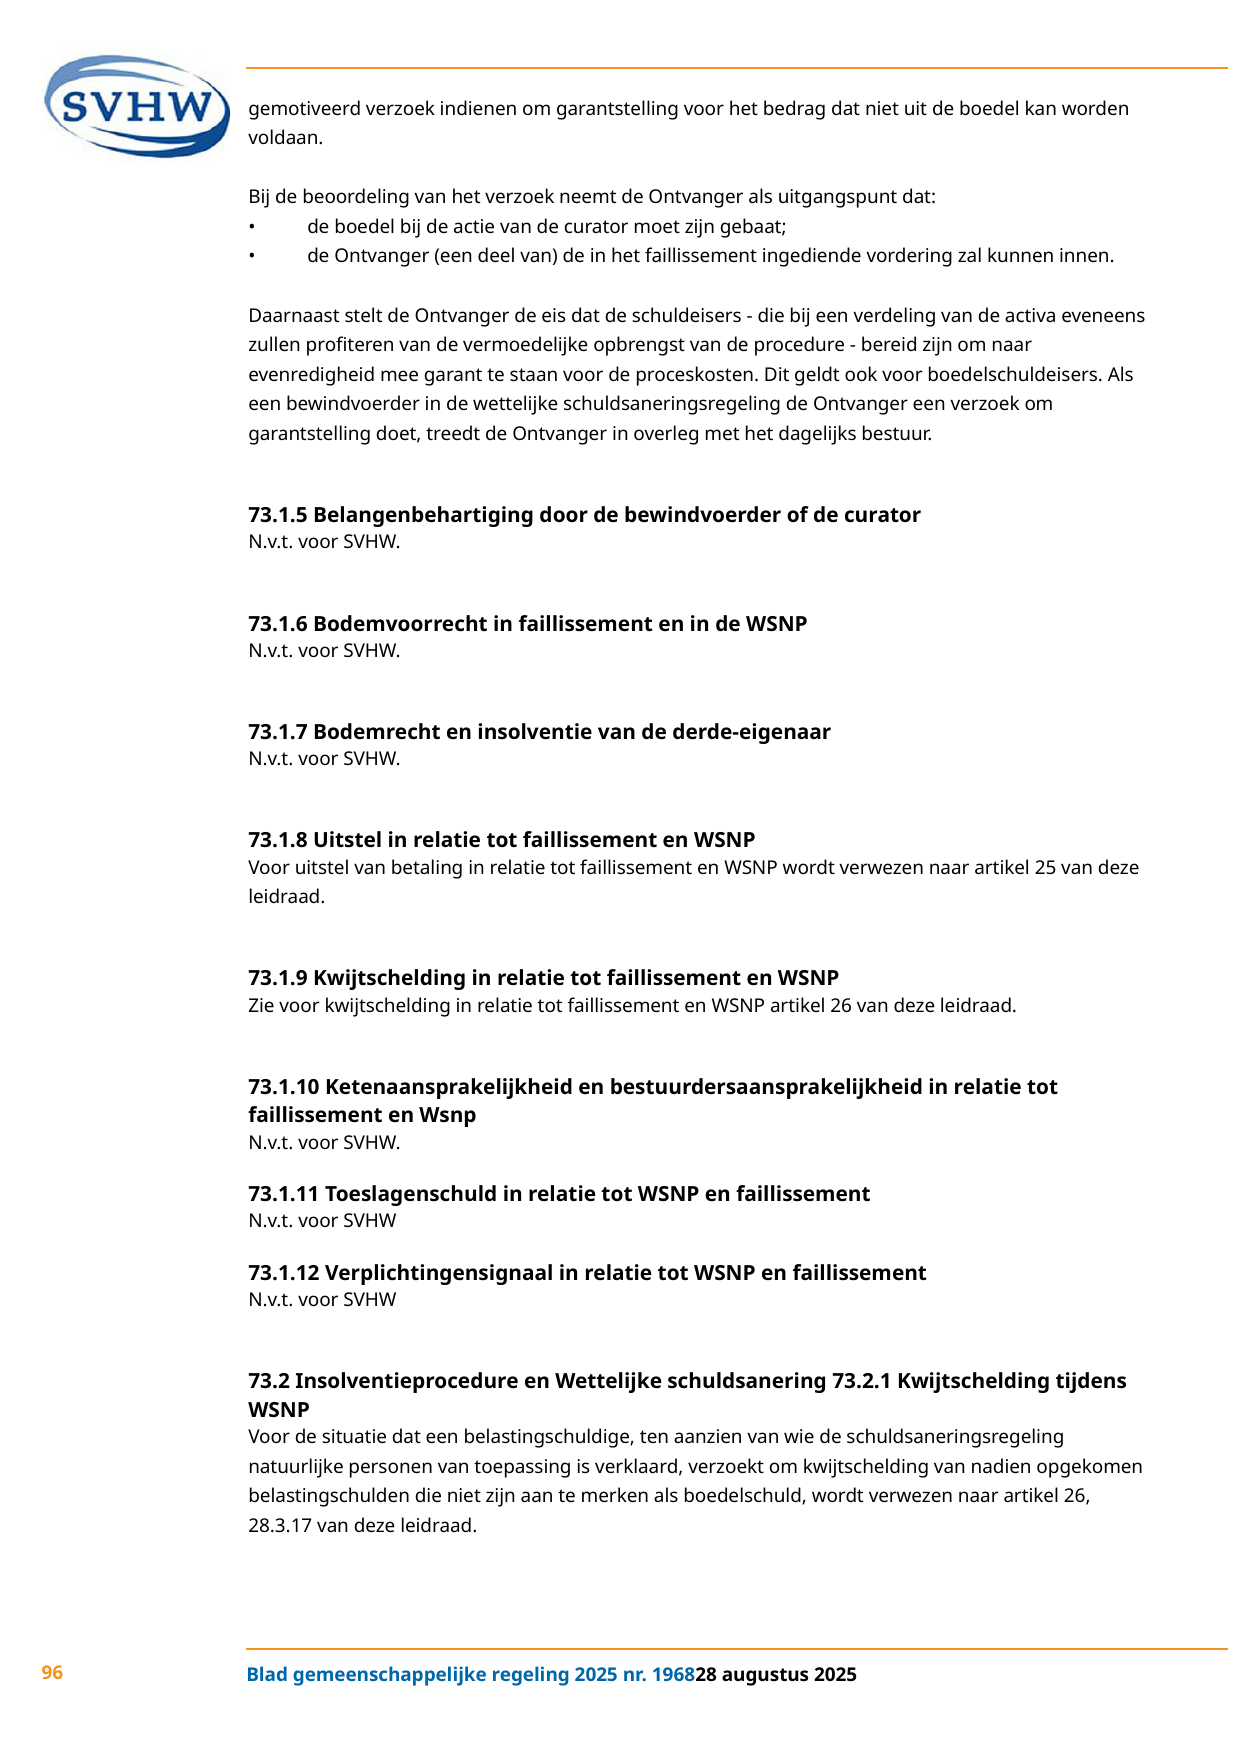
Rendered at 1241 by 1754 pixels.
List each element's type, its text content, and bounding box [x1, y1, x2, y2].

text 73.2 Insolventieprocedure en Wettelijke schuldsanering 73.2.1 Kwijtschelding tijdens WSNP [248, 1367, 1152, 1423]
text Zie voor kwijtschelding in relatie tot faillissement en WSNP artikel 26 van deze leidraad. [248, 992, 1152, 1018]
text Daarnaast stelt de Ontvanger de eis dat de schuldeisers - die bij een verdeling van de activa eveneens zullen profiteren van de vermoedelijke opbrengst van de procedure - bereid zijn om naar evenredigheid mee garant te staan voor de proceskosten. Dit geldt ook voor boedelschuldeisers. Als een bewindvoerder in de wettelijke schuldsaneringsregeling de Ontvanger een verzoek om garantstelling doet, treedt de Ontvanger in overleg met het dagelijks bestuur. [248, 302, 1152, 446]
text N.v.t. voor SVHW. [248, 637, 1152, 663]
text gemotiveerd verzoek indienen om garantstelling voor het bedrag dat niet uit de boedel kan worden voldaan. [248, 95, 1152, 150]
list de boedel bij de actie van de curator moet zijn gebaat; [248, 213, 1152, 239]
text 73.1.10 Ketenaansprakelijkheid en bestuurdersaansprakelijkheid in relatie tot faillissement en Wsnp [248, 1072, 1152, 1129]
picture [41, 47, 231, 172]
text 73.1.8 Uitstel in relatie tot faillissement en WSNP [248, 826, 1152, 854]
text N.v.t. voor SVHW [248, 1287, 1152, 1312]
text 73.1.12 Verplichtingensignaal in relatie tot WSNP en faillissement [248, 1258, 1152, 1287]
text 73.1.7 Bodemrecht en insolventie van de derde-eigenaar [248, 717, 1152, 746]
text 73.1.11 Toeslagenschuld in relatie tot WSNP en faillissement [248, 1179, 1152, 1208]
text Voor de situatie dat een belastingschuldige, ten aanzien van wie de schuldsaneringsregeling natuurlijke personen van toepassing is verklaard, verzoekt om kwijtschelding van nadien opgekomen belastingschulden die niet zijn aan te merken als boedelschuld, wordt verwezen naar artikel 26, 28.3.17 van deze leidraad. [248, 1423, 1152, 1538]
list de Ontvanger (een deel van) de in het faillissement ingediende vordering zal kunnen innen. [248, 243, 1152, 268]
text 73.1.5 Belangenbehartiging door de bewindvoerder of de curator [248, 500, 1152, 529]
text N.v.t. voor SVHW. [248, 1129, 1152, 1154]
text N.v.t. voor SVHW. [248, 529, 1152, 554]
text 73.1.9 Kwijtschelding in relatie tot faillissement en WSNP [248, 963, 1152, 992]
text Voor uitstel van betaling in relatie tot faillissement en WSNP wordt verwezen naar artikel 25 van deze leidraad. [248, 854, 1152, 909]
text N.v.t. voor SVHW [248, 1208, 1152, 1233]
text N.v.t. voor SVHW. [248, 746, 1152, 771]
text Bij de beoordeling van het verzoek neemt de Ontvanger als uitgangspunt dat: [248, 183, 1152, 209]
text 73.1.6 Bodemvoorrecht in faillissement en in de WSNP [248, 609, 1152, 637]
